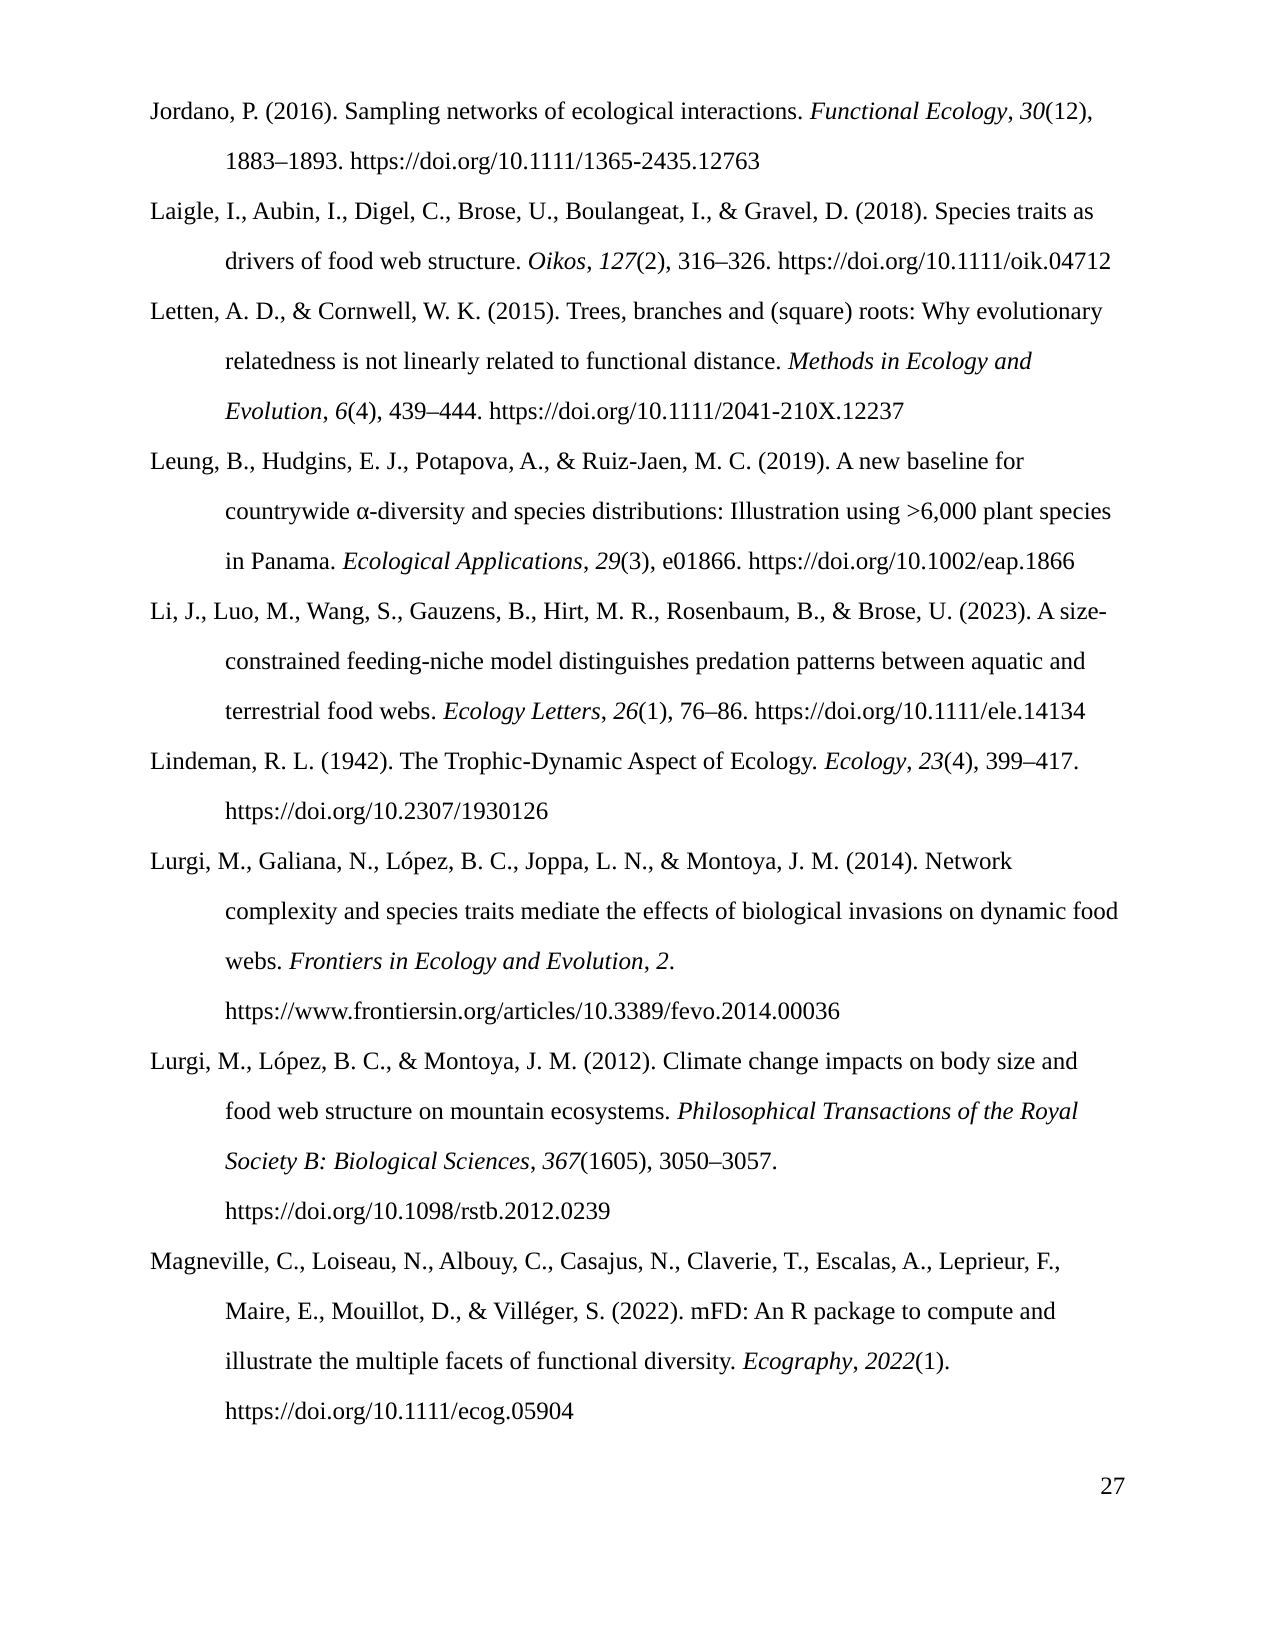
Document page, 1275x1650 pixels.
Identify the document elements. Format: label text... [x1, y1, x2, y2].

text Li, J., Luo, M., Wang, S., Gauzens, B., Hirt, M. R., Rosenbaum, B., & Brose, U. (2023). A size-constrained feeding-niche model distinguishes predation patterns between aquatic and terrestrial food webs. Ecology Letters, 26(1), 76–86. https://doi.org/10.1111/ele.14134 [150, 575, 1125, 725]
text Lurgi, M., López, B. C., & Montoya, J. M. (2012). Climate change impacts on body size and food web structure on mountain ecosystems. Philosophical Transactions of the Royal Society B: Biological Sciences, 367(1605), 3050–3057. https://doi.org/10.1098/rstb.2012.0239 [150, 1025, 1125, 1225]
text Leung, B., Hudgins, E. J., Potapova, A., & Ruiz-Jaen, M. C. (2019). A new baseline for countrywide α-diversity and species distributions: Illustration using >6,000 plant species in Panama. Ecological Applications, 29(3), e01866. https://doi.org/10.1002/eap.1866 [150, 425, 1125, 575]
text Magneville, C., Loiseau, N., Albouy, C., Casajus, N., Claverie, T., Escalas, A., Leprieur, F., Maire, E., Mouillot, D., & Villéger, S. (2022). mFD: An R package to compute and illustrate the multiple facets of functional diversity. Ecography, 2022(1). https://doi.org/10.1111/ecog.05904 [150, 1225, 1125, 1425]
text Letten, A. D., & Cornwell, W. K. (2015). Trees, branches and (square) roots: Why evolutionary relatedness is not linearly related to functional distance. Methods in Ecology and Evolution, 6(4), 439–444. https://doi.org/10.1111/2041-210X.12237 [150, 275, 1125, 425]
text Laigle, I., Aubin, I., Digel, C., Brose, U., Boulangeat, I., & Gravel, D. (2018). Species traits as drivers of food web structure. Oikos, 127(2), 316–326. https://doi.org/10.1111/oik.04712 [150, 175, 1125, 275]
text Lurgi, M., Galiana, N., López, B. C., Joppa, L. N., & Montoya, J. M. (2014). Network complexity and species traits mediate the effects of biological invasions on dynamic food webs. Frontiers in Ecology and Evolution, 2. https://www.frontiersin.org/articles/10.3389/fevo.2014.00036 [150, 825, 1125, 1025]
text Jordano, P. (2016). Sampling networks of ecological interactions. Functional Ecology, 30(12), 1883–1893. https://doi.org/10.1111/1365-2435.12763 [150, 75, 1125, 175]
text Lindeman, R. L. (1942). The Trophic-Dynamic Aspect of Ecology. Ecology, 23(4), 399–417. https://doi.org/10.2307/1930126 [150, 725, 1125, 825]
